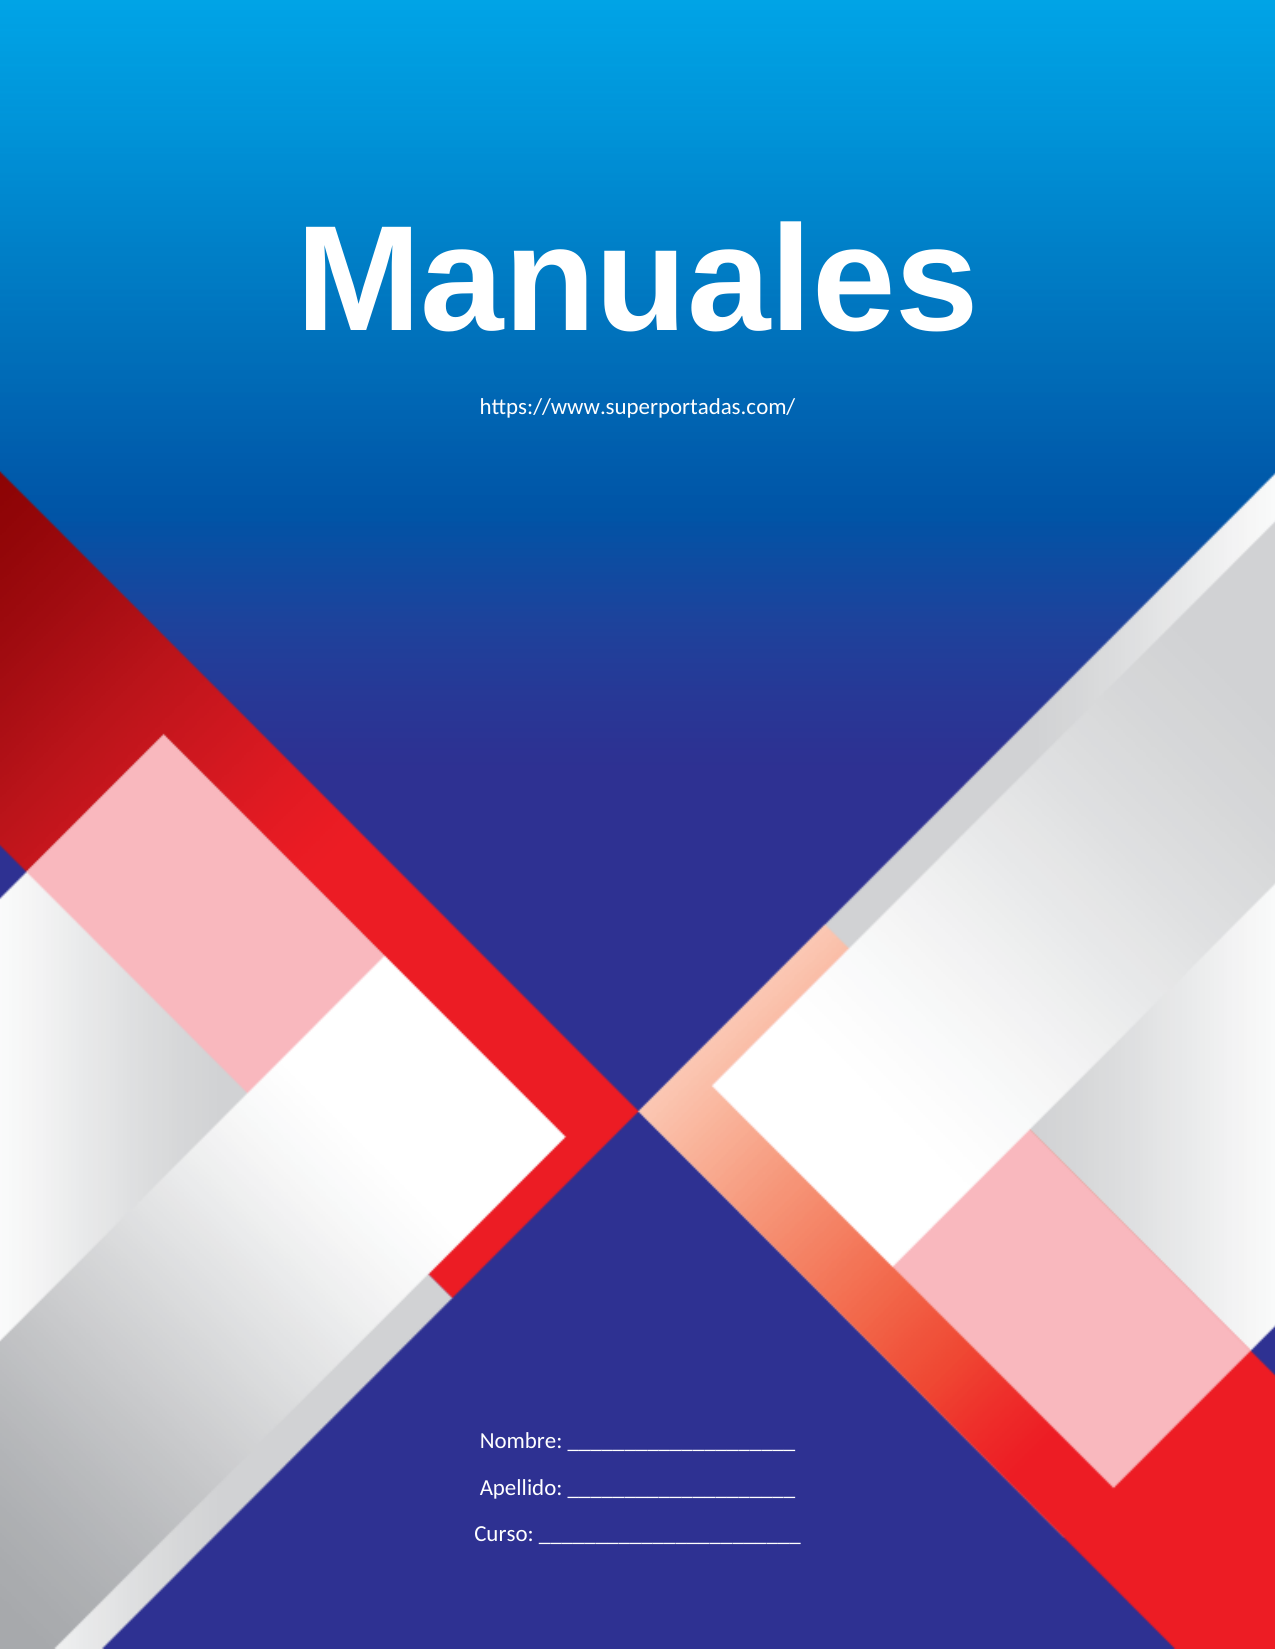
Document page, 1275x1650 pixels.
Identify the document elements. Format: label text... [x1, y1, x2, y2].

text https://www.superportadas.com/ [266, 392, 1009, 420]
text Apellido: ____________________ [461, 1473, 814, 1501]
text Curso: _______________________ [461, 1519, 814, 1548]
text Nombre: ____________________ [461, 1426, 814, 1454]
picture [0, 231, 1275, 1649]
text Manuales [266, 189, 1009, 362]
